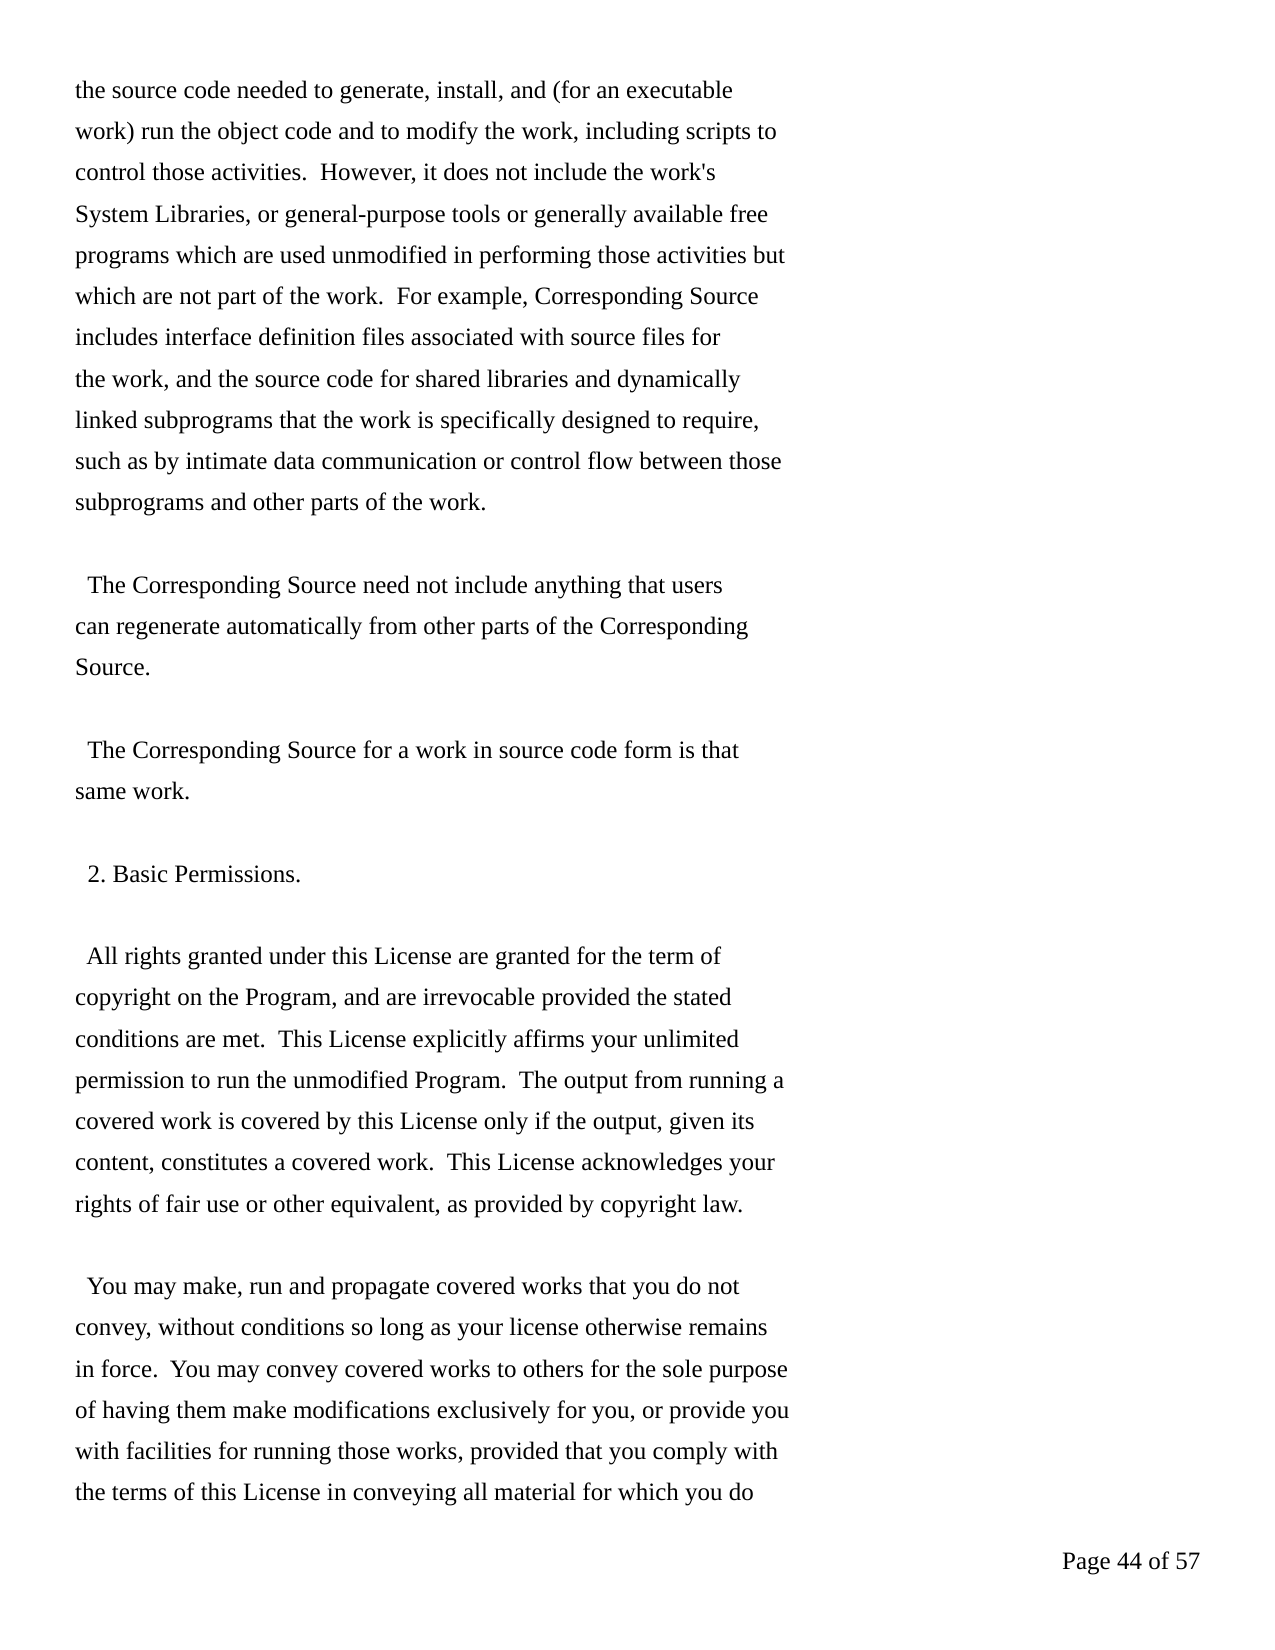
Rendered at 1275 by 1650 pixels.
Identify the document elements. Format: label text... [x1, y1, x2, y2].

text Source. [75, 652, 1200, 681]
text includes interface definition files associated with source files for [75, 322, 1200, 351]
text linked subprograms that the work is specifically designed to require, [75, 405, 1200, 434]
text The Corresponding Source need not include anything that users [75, 570, 1200, 599]
text can regenerate automatically from other parts of the Corresponding [75, 611, 1200, 640]
text You may make, run and propagate covered works that you do not [75, 1271, 1200, 1300]
text All rights granted under this License are granted for the term of [75, 941, 1200, 970]
text of having them make modifications exclusively for you, or provide you [75, 1395, 1200, 1424]
text the source code needed to generate, install, and (for an executable [75, 75, 1200, 104]
text work) run the object code and to modify the work, including scripts to [75, 116, 1200, 145]
text which are not part of the work. For example, Corresponding Source [75, 281, 1200, 310]
text System Libraries, or general-purpose tools or generally available free [75, 199, 1200, 227]
text with facilities for running those works, provided that you comply with [75, 1436, 1200, 1465]
text rights of fair use or other equivalent, as provided by copyright law. [75, 1189, 1200, 1217]
text content, constitutes a covered work. This License acknowledges your [75, 1147, 1200, 1176]
text convey, without conditions so long as your license otherwise remains [75, 1312, 1200, 1341]
text same work. [75, 776, 1200, 805]
text conditions are met. This License explicitly affirms your unlimited [75, 1024, 1200, 1052]
text The Corresponding Source for a work in source code form is that [75, 735, 1200, 764]
text covered work is covered by this License only if the output, given its [75, 1106, 1200, 1135]
text permission to run the unmodified Program. The output from running a [75, 1065, 1200, 1094]
text control those activities. However, it does not include the work's [75, 157, 1200, 186]
text subprograms and other parts of the work. [75, 487, 1200, 516]
text such as by intimate data communication or control flow between those [75, 446, 1200, 475]
text copyright on the Program, and are irrevocable provided the stated [75, 982, 1200, 1011]
text 2. Basic Permissions. [75, 859, 1200, 887]
text the work, and the source code for shared libraries and dynamically [75, 364, 1200, 392]
text programs which are used unmodified in performing those activities but [75, 240, 1200, 269]
text in force. You may convey covered works to others for the sole purpose [75, 1354, 1200, 1382]
text the terms of this License in conveying all material for which you do [75, 1477, 1200, 1506]
